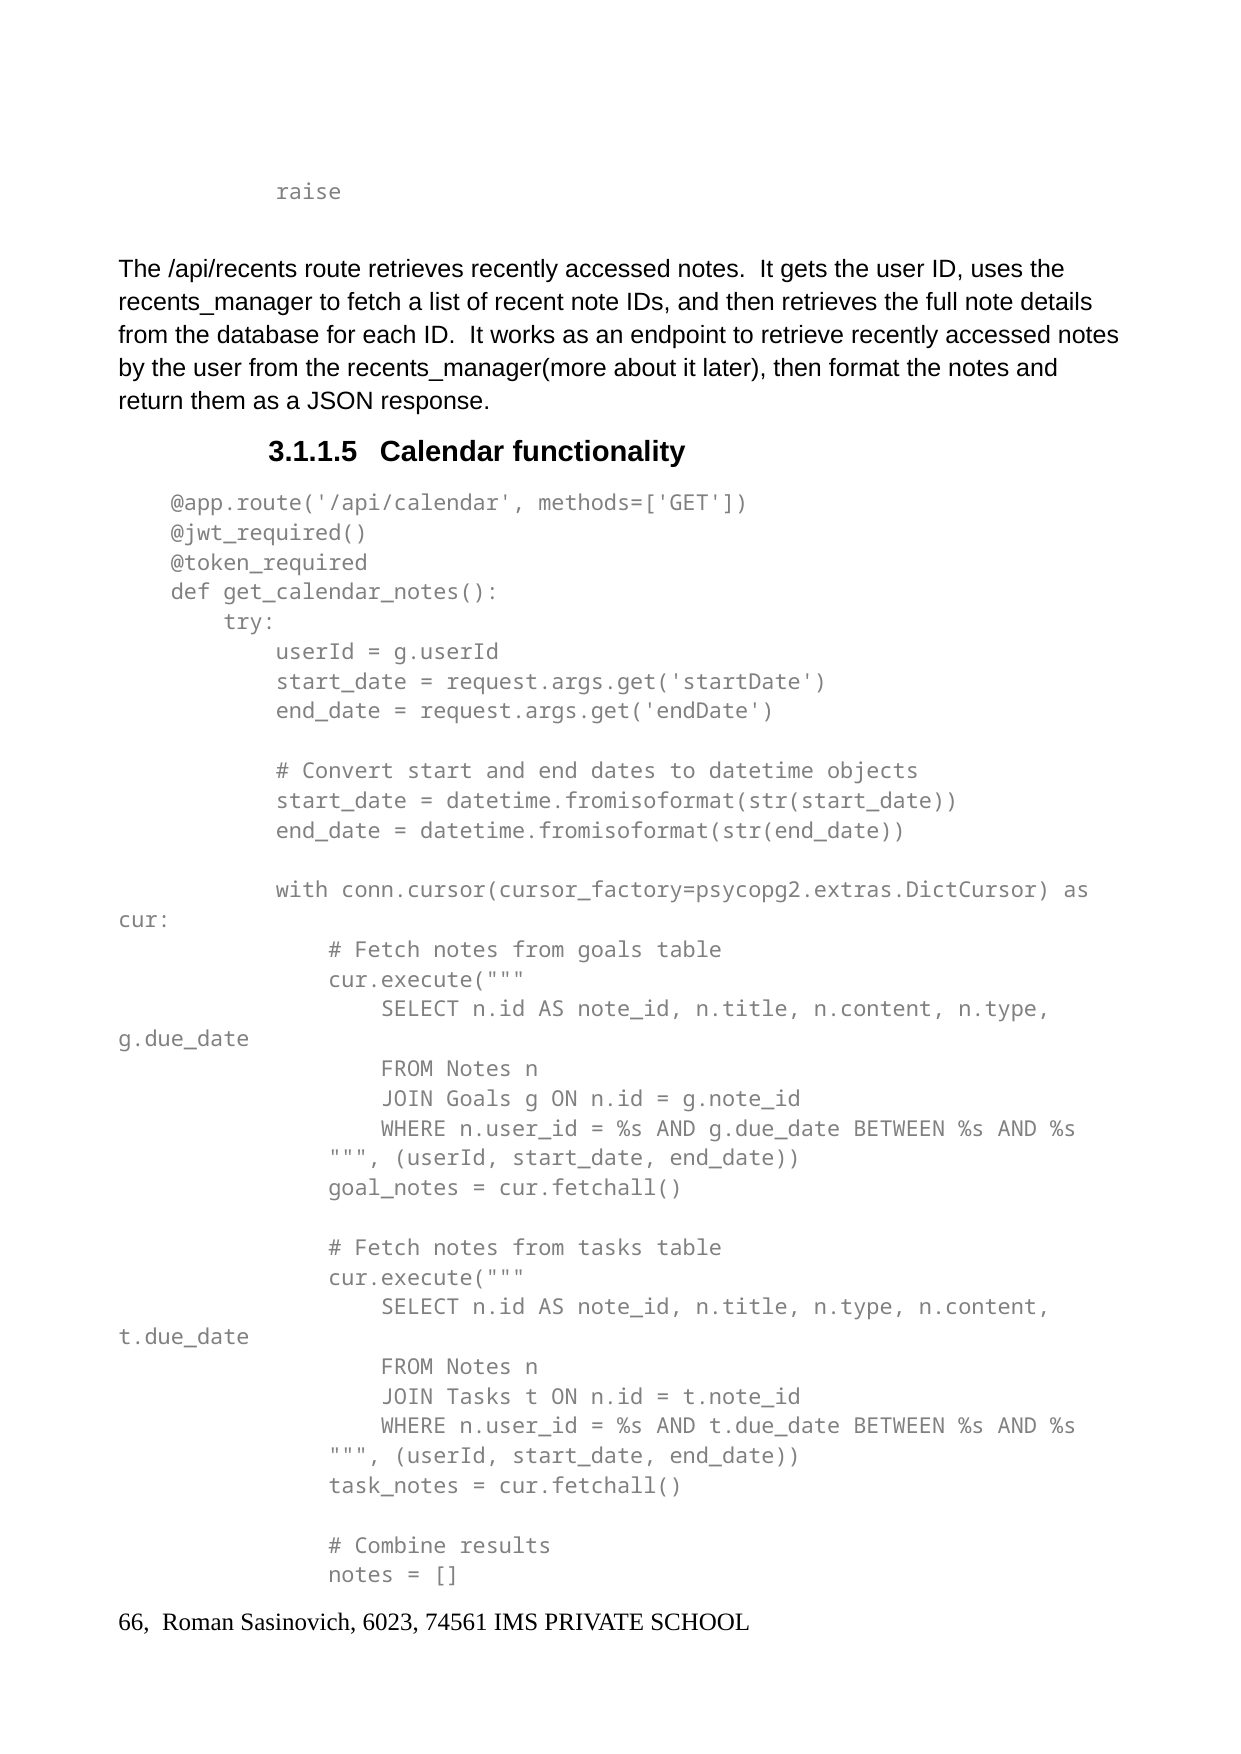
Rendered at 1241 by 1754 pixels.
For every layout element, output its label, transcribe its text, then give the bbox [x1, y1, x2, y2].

text goal_notes = cur.fetchall() [118, 1172, 1122, 1202]
text FROM Notes n [118, 1053, 1122, 1083]
text @app.route('/api/calendar', methods=['GET']) [118, 487, 1122, 517]
text with conn.cursor(cursor_factory=psycopg2.extras.DictCursor) as cur: [118, 874, 1122, 934]
text start_date = datetime.fromisoformat(str(start_date)) [118, 785, 1122, 814]
text task_notes = cur.fetchall() [118, 1470, 1122, 1500]
text cur.execute(""" [118, 1261, 1122, 1291]
text FROM Notes n [118, 1351, 1122, 1381]
text WHERE n.user_id = %s AND t.due_date BETWEEN %s AND %s [118, 1410, 1122, 1440]
text notes = [] [118, 1559, 1122, 1589]
text JOIN Tasks t ON n.id = t.note_id [118, 1381, 1122, 1410]
text @jwt_required() [118, 517, 1122, 546]
text raise [118, 176, 1122, 206]
text cur.execute(""" [118, 963, 1122, 993]
text @token_required [118, 546, 1122, 576]
text The /api/recents route retrieves recently accessed notes. It gets the user ID, uses the recents_manager to fetch a list of recent note IDs, and then retrieves the full note details from the database for each ID. It works as an endpoint to retrieve recently accessed notes by the user from the recents_manager(more about it later), then format the notes and return them as a JSON response. [118, 254, 1122, 415]
text JOIN Goals g ON n.id = g.note_id [118, 1083, 1122, 1112]
text """, (userId, start_date, end_date)) [118, 1142, 1122, 1172]
text start_date = request.args.get('startDate') [118, 666, 1122, 695]
text end_date = request.args.get('endDate') [118, 695, 1122, 725]
text try: [118, 606, 1122, 636]
text userId = g.userId [118, 636, 1122, 666]
text # Convert start and end dates to datetime objects [118, 755, 1122, 785]
text SELECT n.id AS note_id, n.title, n.type, n.content, t.due_date [118, 1291, 1122, 1351]
text SELECT n.id AS note_id, n.title, n.content, n.type, g.due_date [118, 993, 1122, 1053]
list Calendar functionality [268, 434, 1122, 467]
text end_date = datetime.fromisoformat(str(end_date)) [118, 814, 1122, 844]
text # Combine results [118, 1529, 1122, 1559]
text # Fetch notes from goals table [118, 934, 1122, 963]
text def get_calendar_notes(): [118, 576, 1122, 606]
text # Fetch notes from tasks table [118, 1232, 1122, 1261]
text """, (userId, start_date, end_date)) [118, 1440, 1122, 1470]
text WHERE n.user_id = %s AND g.due_date BETWEEN %s AND %s [118, 1112, 1122, 1142]
